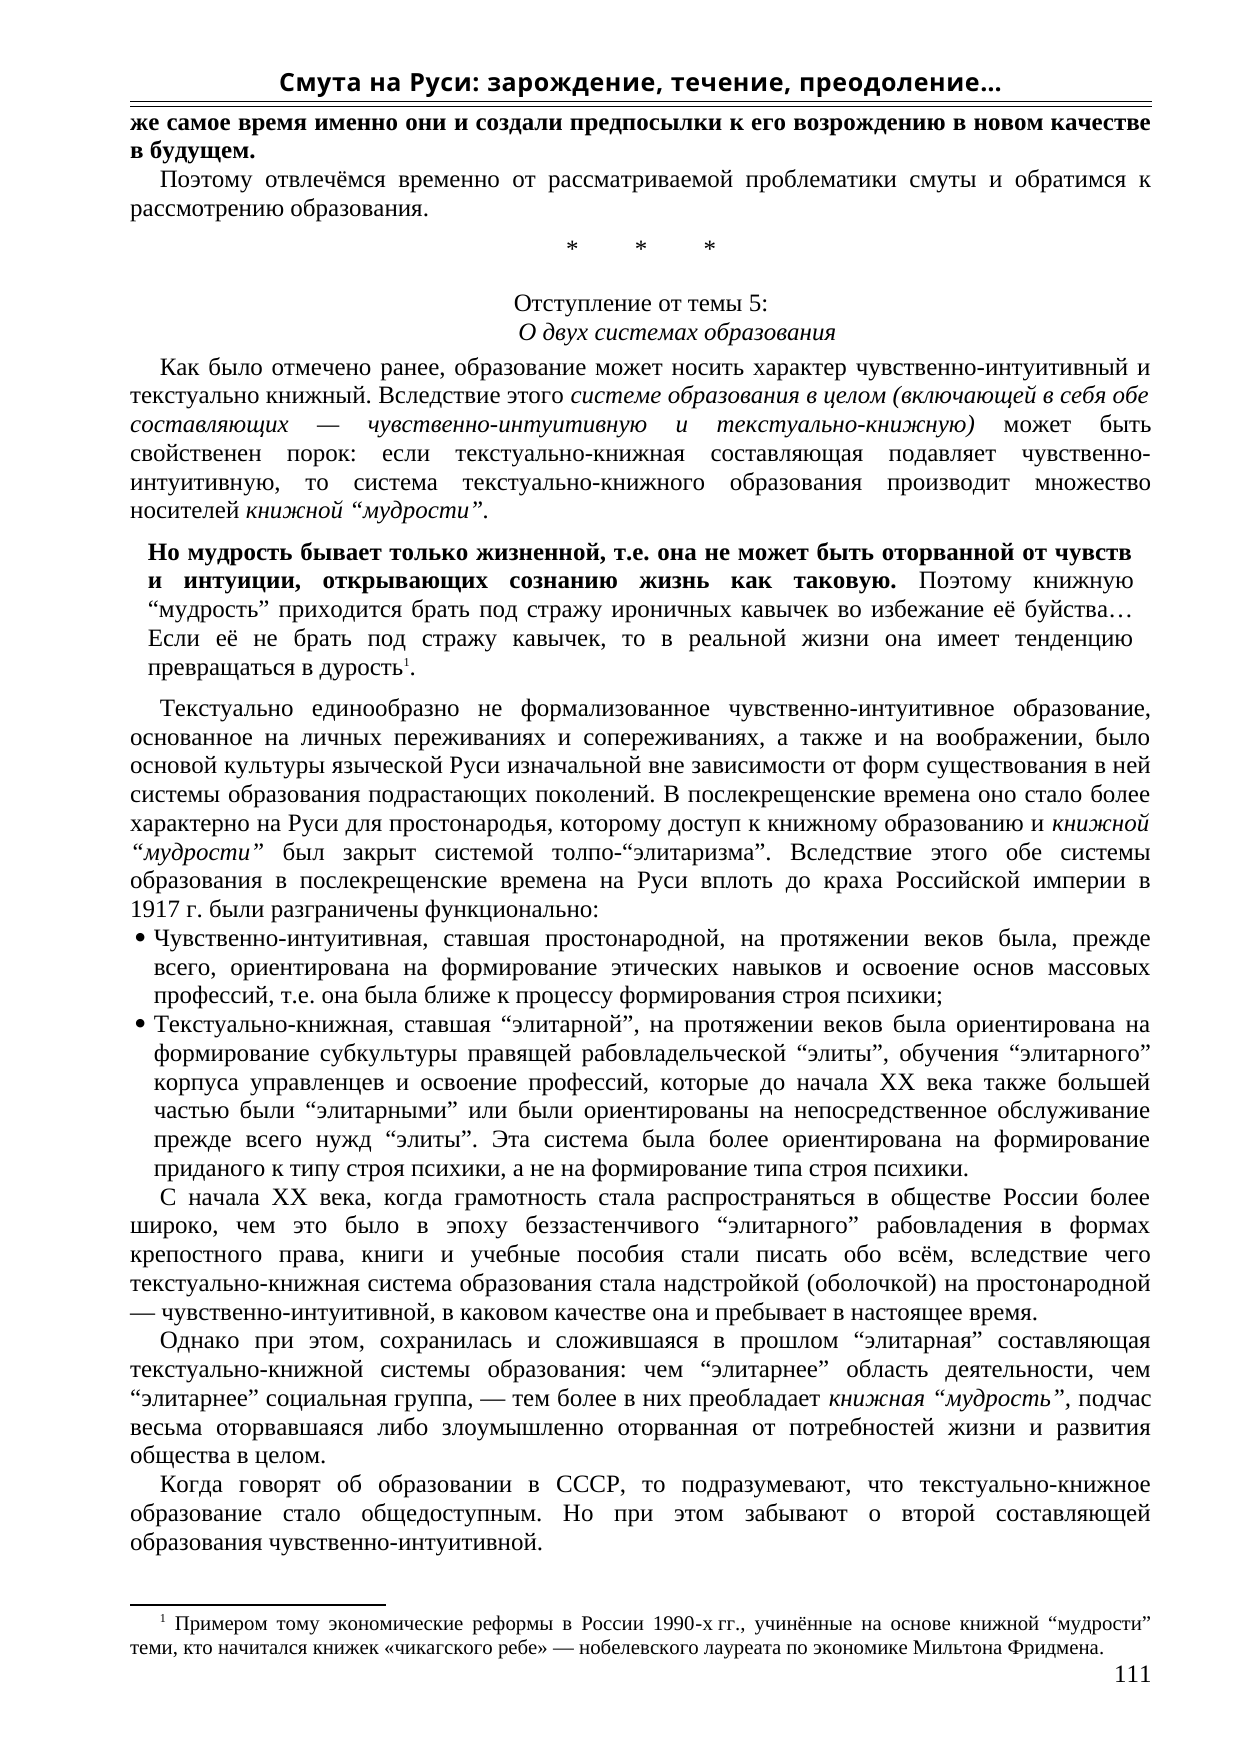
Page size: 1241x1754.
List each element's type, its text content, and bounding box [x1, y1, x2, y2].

text Примером тому экономические реформы в России 1990‑х гг., учинённые на основе книжной “мудрости” теми, кто начитался книжек «чикагского ребе» — нобелевского лауреата по экономике Мильтона Фридмена. [130, 1611, 1152, 1659]
text же самое время именно они и создали предпосылки к его возрождению в новом качестве в будущем. [130, 107, 1152, 164]
text Но мудрость бывает только жизненной, т.е. она не может быть оторванной от чувств и интуиции, открывающих сознанию жизнь как таковую. Поэтому книжную “мудрость” приходится брать под стражу ироничных кавычек во избежание её буйства… Если её не брать под стражу кавычек, то в реальной жизни она имеет тенденцию превращаться в дурость. [148, 537, 1134, 680]
text С начала ХХ века, когда грамотность стала распространяться в обществе России более широко, чем это было в эпоху беззастенчивого “элитарного” рабовладения в формах крепостного права, книги и учебные пособия стали писать обо всём, вследствие чего текстуально-книжная система образования стала надстройкой (оболочкой) на простонародной — чувственно-инту­итив­ной, в каковом качестве она и пребывает в настоящее время. [130, 1182, 1152, 1325]
list Чувственно-интуитивная, ставшая простонародной, на протяжении веков была, прежде всего, ориентирована на формирование этических навыков и освоение основ массовых профессий, т.е. она была ближе к процессу формирования строя психики; [136, 923, 1152, 1009]
text Поэтому отвлечёмся временно от рассматриваемой проблематики смуты и обратимся к рассмотрению образования. [130, 164, 1152, 222]
text Текстуально единообразно не формализованное чувственно-интуитивное образование, основанное на личных переживаниях и сопереживаниях, а также и на воображении, было основой культуры языческой Руси изначальной вне зависимости от форм существования в ней системы образования подрастающих поколений. В послекрещенские времена оно стало более характерно на Руси для простонародья, которому доступ к книжному образованию и книжной “мудрости” был закрыт системой толпо-“элитаризма”. Вследствие этого обе системы образования в послекрещенские времена на Руси вплоть до краха Российской империи в 1917 г. были разграничены функционально: [130, 693, 1152, 923]
text Когда говорят об образовании в СССР, то подразумевают, что текстуально-книжное образование стало общедоступным. Но при этом забывают о второй составляющей образования чувственно-интуитивной. [130, 1469, 1152, 1555]
text * * * [130, 234, 1152, 263]
text Как было отмечено ранее, образование может носить характер чувственно-интуитивный и текстуально книжный. Вследствие этого системе образования в целом (включающей в себя обе составляющих — чувственно-интуитивную и текстуально-книжную) может быть свойственен порок: если текстуально-книжная составляющая подавляет чувственно-интуитивную, то система текстуально-книжного образования производит множество носителей книжной “мудрости”. [130, 352, 1152, 524]
list Текстуально-книжная, ставшая “элитарной”, на протяжении веков была ориентирована на формирование субкультуры правящей рабовладельческой “элиты”, обучения “элитарного” корпуса управленцев и освоение профессий, которые до начала ХХ века также большей частью были “элитарными” или были ориентированы на непосредственное обслуживание прежде всего нужд “элиты”. Эта система была более ориентирована на формирование приданого к типу строя психики, а не на формирование типа строя психики. [136, 1009, 1152, 1182]
subtitle Отступление от темы 5: О двух системах образования [130, 288, 1152, 345]
text Однако при этом, сохранилась и сложившаяся в прошлом “элитарная” составляющая текстуально-книжной системы образования: чем “элитарнее” область деятельности, чем “элитарнее” социальная группа, — тем более в них преобладает книжная “мудрость”, подчас весьма оторвавшаяся либо злоумышленно оторванная от потребностей жизни и развития общества в целом. [130, 1325, 1152, 1469]
